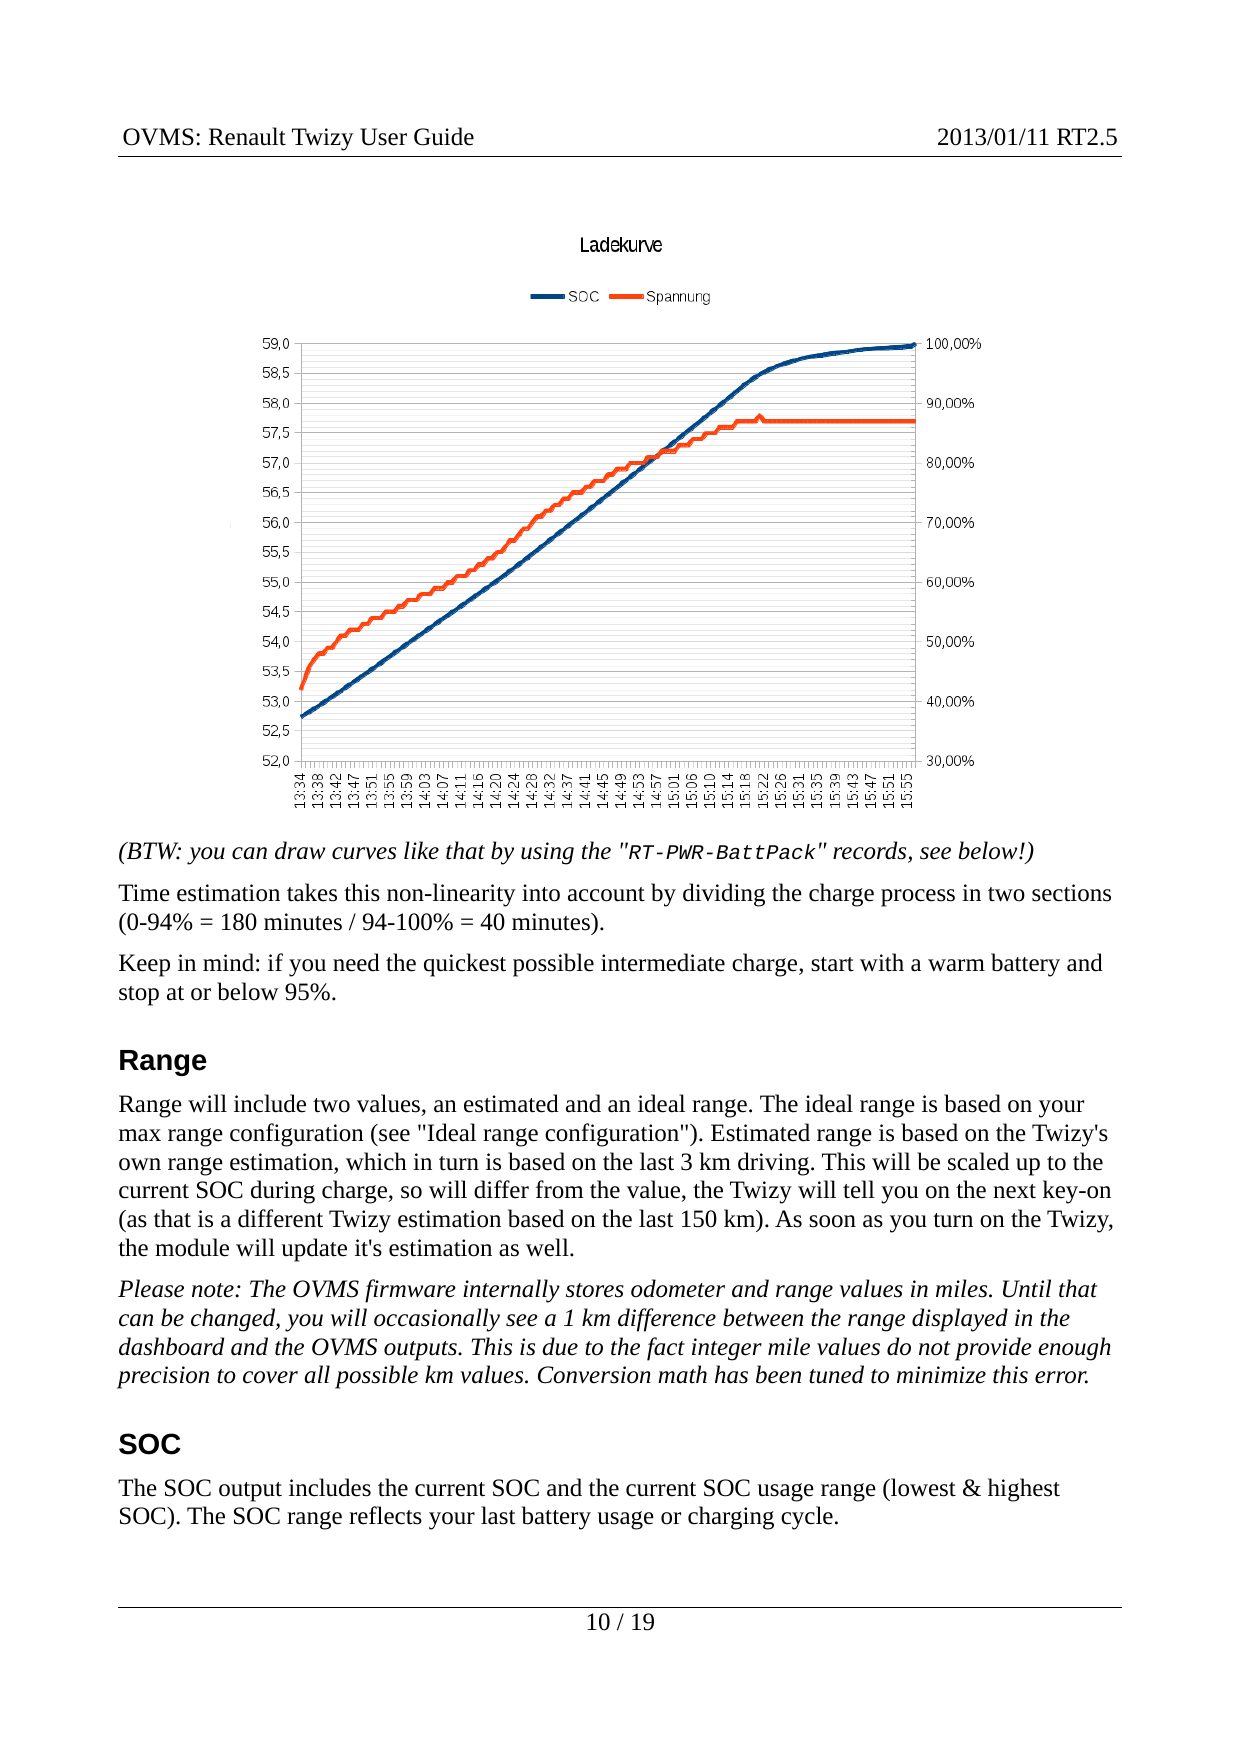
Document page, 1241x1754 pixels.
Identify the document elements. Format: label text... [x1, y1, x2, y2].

text (BTW: you can draw curves like that by using the "RT-PWR-BattPack" records, see below!) [118, 836, 1122, 866]
text Please note: The OVMS firmware internally stores odometer and range values in miles. Until that can be changed, you will occasionally see a 1 km difference between the range displayed in the dashboard and the OVMS outputs. This is due to the fact integer mile values do not provide enough precision to cover all possible km values. Conversion math has been tuned to minimize this error. [118, 1274, 1122, 1389]
text Keep in mind: if you need the quickest possible intermediate charge, start with a warm battery and stop at or below 95%. [118, 948, 1122, 1006]
text Range will include two values, an estimated and an ideal range. The ideal range is based on your max range configuration (see "Ideal range configuration"). Estimated range is based on the Twizy's own range estimation, which in turn is based on the last 3 km driving. This will be scaled up to the current SOC during charge, so will differ from the value, the Twizy will tell you on the next key-on (as that is a different Twizy estimation based on the last 150 km). As soon as you turn on the Twizy, the module will update it's estimation as well. [118, 1089, 1122, 1262]
picture [230, 213, 1010, 836]
text The SOC output includes the current SOC and the current SOC usage range (lowest & highest SOC). The SOC range reflects your last battery usage or charging cycle. [118, 1473, 1122, 1530]
subtitle Range [118, 1043, 1122, 1077]
subtitle SOC [118, 1427, 1122, 1460]
text Time estimation takes this non-linearity into account by dividing the charge process in two sections (0-94% = 180 minutes / 94-100% = 40 minutes). [118, 878, 1122, 936]
